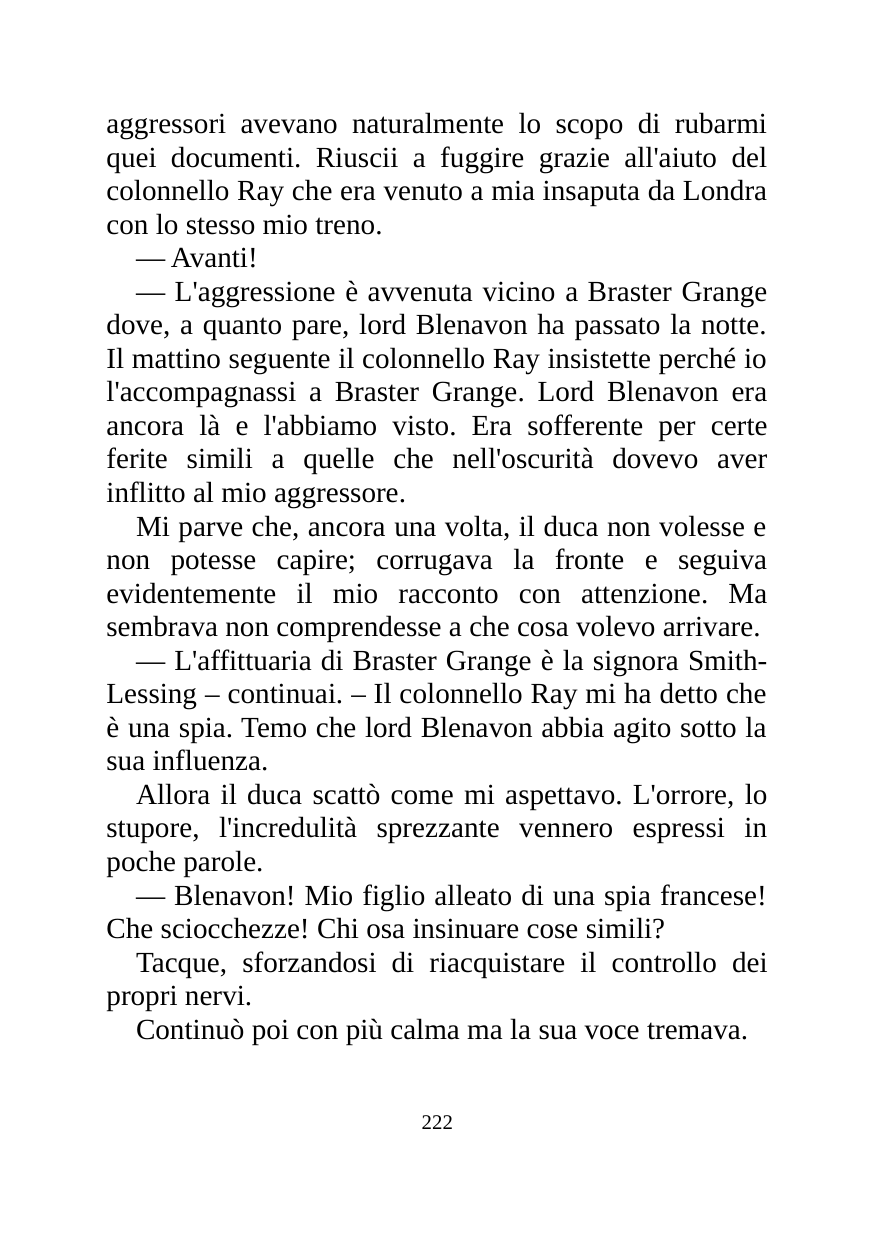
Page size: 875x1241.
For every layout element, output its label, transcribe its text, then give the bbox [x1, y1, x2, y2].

text Tacque, sforzandosi di riacquistare il controllo dei propri nervi. [106, 945, 768, 1012]
text aggressori avevano naturalmente lo scopo di rubarmi quei documenti. Riuscii a fuggire grazie all'aiuto del colonnello Ray che era venuto a mia insaputa da Londra con lo stesso mio treno. [106, 106, 768, 240]
text — L'aggressione è avvenuta vicino a Braster Grange dove, a quanto pare, lord Blenavon ha passato la notte. Il mattino seguente il colonnello Ray insistette perché io l'accompagnassi a Braster Grange. Lord Blenavon era ancora là e l'abbiamo visto. Era sofferente per certe ferite simili a quelle che nell'oscurità dovevo aver inflitto al mio aggressore. [106, 274, 768, 509]
text — Blenavon! Mio figlio alleato di una spia francese! Che sciocchezze! Chi osa insinuare cose simili? [106, 878, 768, 945]
text Mi parve che, ancora una volta, il duca non volesse e non potesse capire; corrugava la fronte e seguiva evidentemente il mio racconto con attenzione. Ma sembrava non comprendesse a che cosa volevo arrivare. [106, 509, 768, 643]
text Continuò poi con più calma ma la sua voce tremava. [106, 1012, 768, 1045]
text Allora il duca scattò come mi aspettavo. L'orrore, lo stupore, l'incredulità sprezzante vennero espressi in poche parole. [106, 777, 768, 878]
text — L'affittuaria di Braster Grange è la signora Smith-Lessing – continuai. – Il colonnello Ray mi ha detto che è una spia. Temo che lord Blenavon abbia agito sotto la sua influenza. [106, 643, 768, 777]
text — Avanti! [106, 240, 768, 274]
